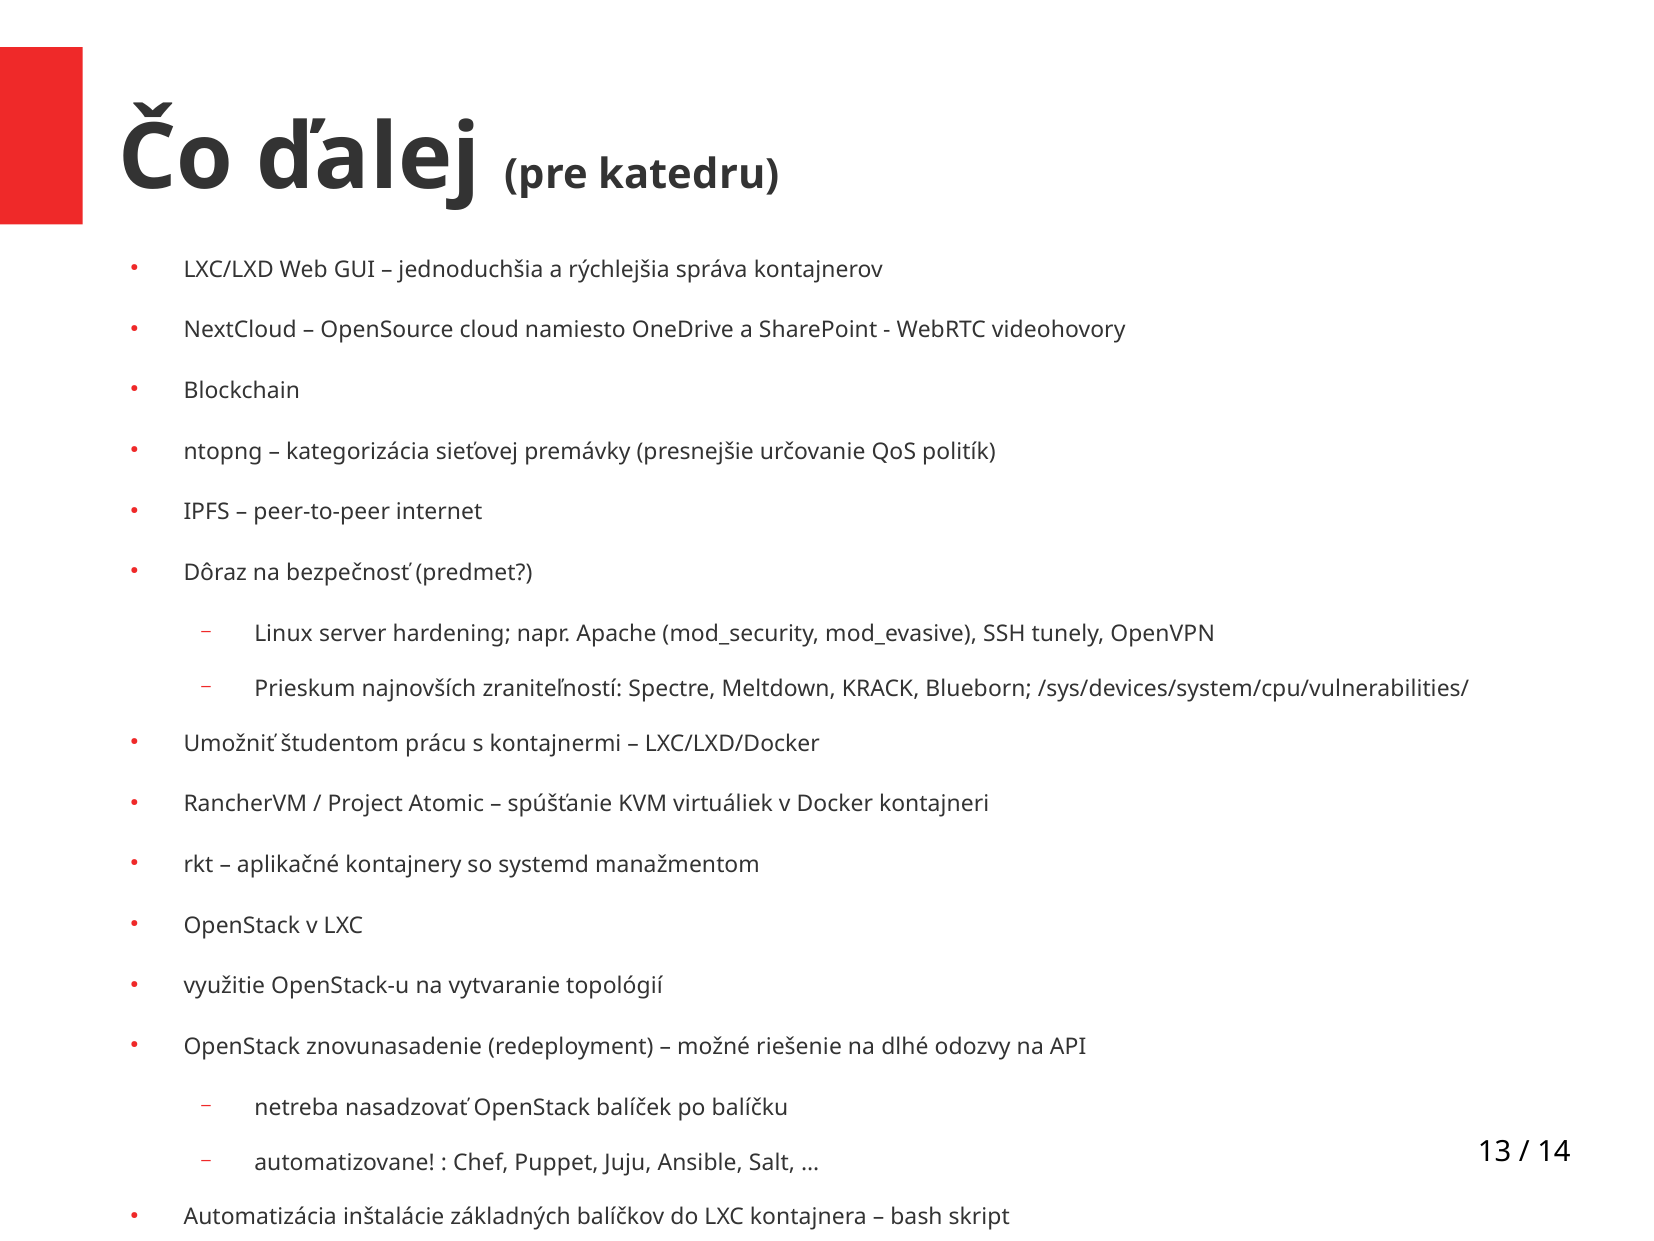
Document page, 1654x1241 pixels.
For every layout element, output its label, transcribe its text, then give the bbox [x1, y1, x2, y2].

list LXC/LXD Web GUI – jednoduchšia a rýchlejšia správa kontajnerov NextCloud – OpenSource cloud namiesto OneDrive a SharePoint - WebRTC videohovory Blockchain ntopng – kategorizácia sieťovej premávky (presnejšie určovanie QoS politík) IPFS – peer-to-peer internet Dôraz na bezpečnosť (predmet?) Linux server hardening; napr. Apache (mod_security, mod_evasive), SSH tunely, OpenVPN Prieskum najnovších zraniteľností: Spectre, Meltdown, KRACK, Blueborn; /sys/devices/system/cpu/vulnerabilities/ Umožniť študentom prácu s kontajnermi – LXC/LXD/Docker RancherVM / Project Atomic – spúšťanie KVM virtuáliek v Docker kontajneri rkt – aplikačné kontajnery so systemd manažmentom OpenStack v LXC využitie OpenStack-u na vytvaranie topológií OpenStack znovunasadenie (redeployment) – možné riešenie na dlhé odozvy na API netreba nasadzovať OpenStack balíček po balíčku automatizovane! : Chef, Puppet, Juju, Ansible, Salt, … Automatizácia inštalácie základných balíčkov do LXC kontajnera – bash skript Venovať viac času príprave predmetov [112, 252, 1531, 972]
title Čo ďalej (pre katedru) [118, 49, 1571, 257]
